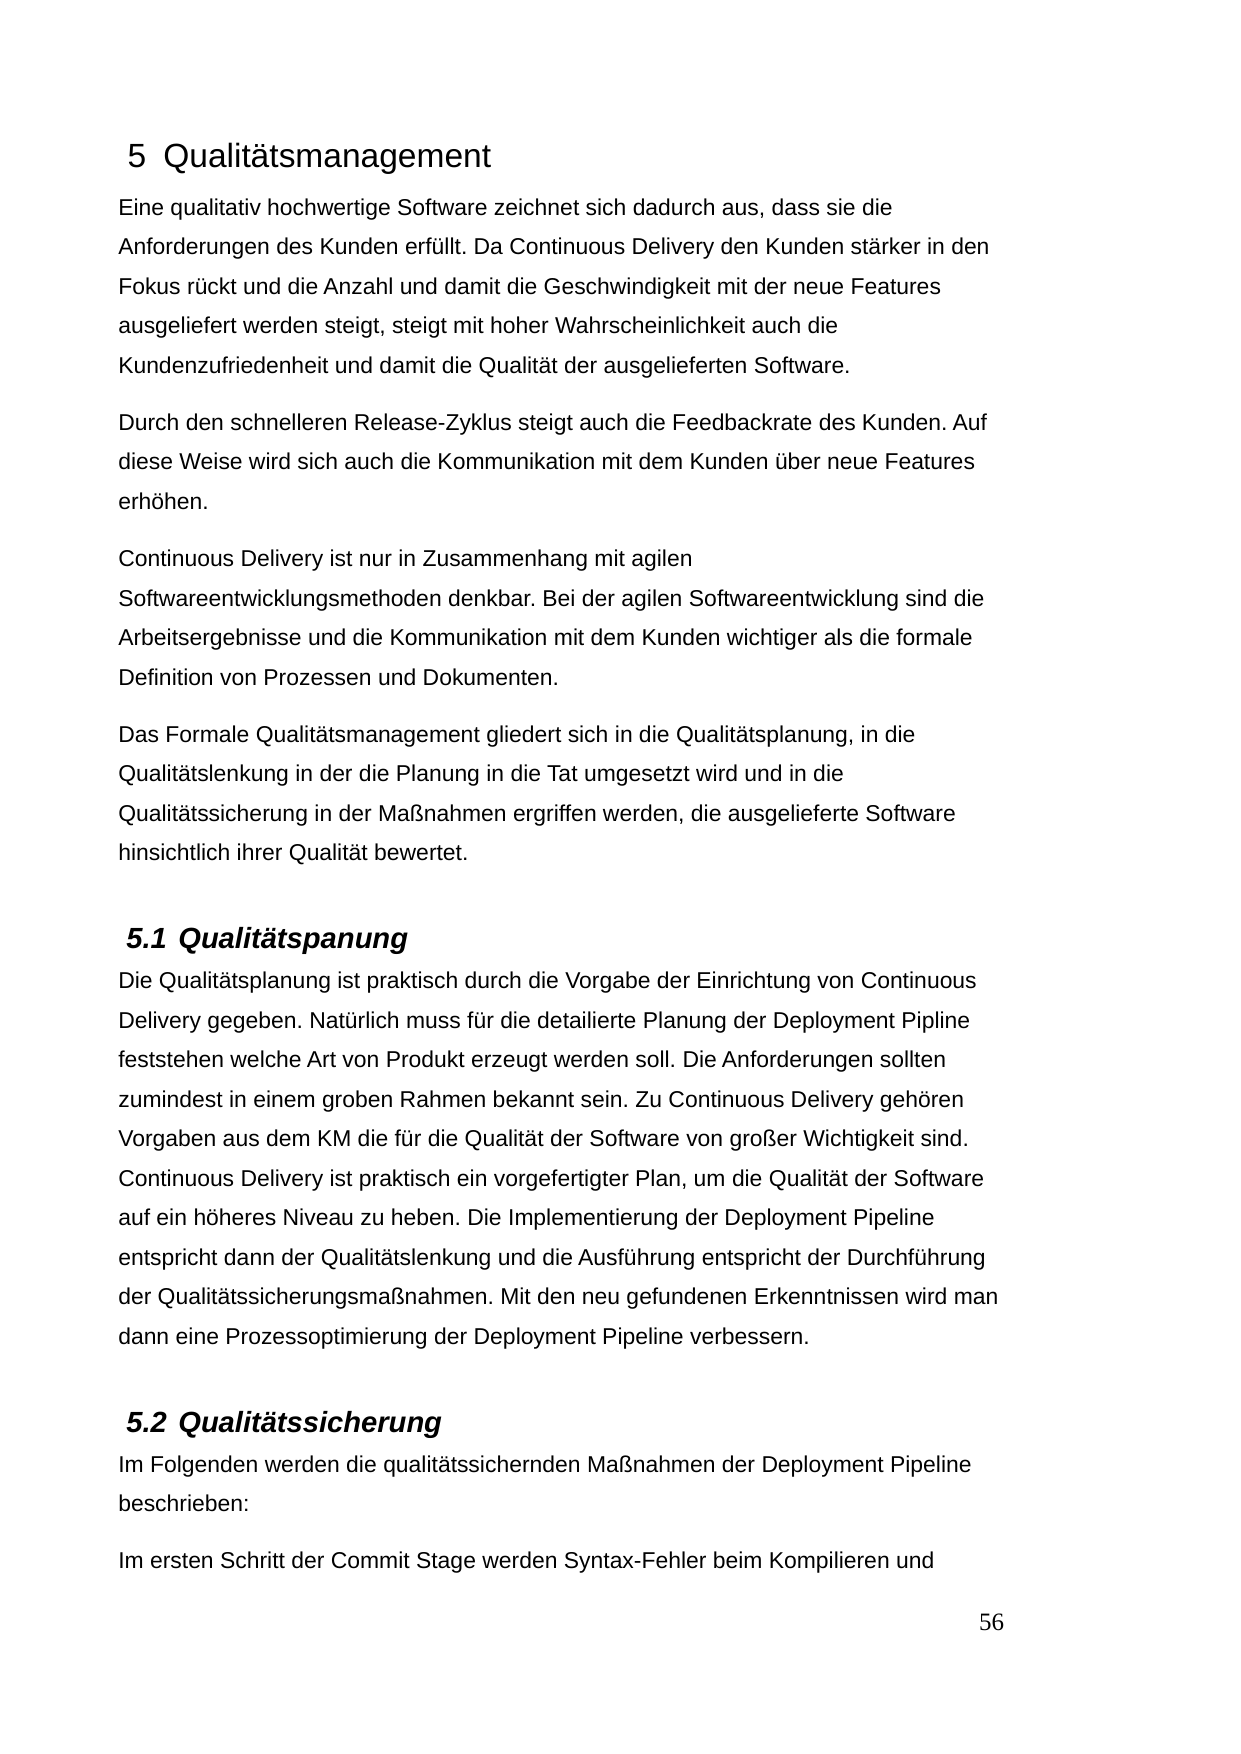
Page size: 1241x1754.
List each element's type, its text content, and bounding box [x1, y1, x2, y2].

text Die Qualitätsplanung ist praktisch durch die Vorgabe der Einrichtung von Continuous Delivery gegeben. Natürlich muss für die detailierte Planung der Deployment Pipline feststehen welche Art von Produkt erzeugt werden soll. Die Anforderungen sollten zumindest in einem groben Rahmen bekannt sein. Zu Continuous Delivery gehören Vorgaben aus dem KM die für die Qualität der Software von großer Wichtigkeit sind. Continuous Delivery ist praktisch ein vorgefertigter Plan, um die Qualität der Software auf ein höheres Niveau zu heben. Die Implementierung der Deployment Pipeline entspricht dann der Qualitätslenkung und die Ausführung entspricht der Durchführung der Qualitätssicherungsmaßnahmen. Mit den neu gefundenen Erkenntnissen wird man dann eine Prozessoptimierung der Deployment Pipeline verbessern. [118, 967, 1004, 1349]
text Im ersten Schritt der Commit Stage werden Syntax-Fehler beim Kompilieren und [118, 1547, 1004, 1574]
subtitle Qualitätspanung [118, 921, 1004, 955]
text Durch den schnelleren Release-Zyklus steigt auch die Feedbackrate des Kunden. Auf diese Weise wird sich auch die Kommunikation mit dem Kunden über neue Features erhöhen. [118, 409, 1004, 514]
text Eine qualitativ hochwertige Software zeichnet sich dadurch aus, dass sie die Anforderungen des Kunden erfüllt. Da Continuous Delivery den Kunden stärker in den Fokus rückt und die Anzahl und damit die Geschwindigkeit mit der neue Features ausgeliefert werden steigt, steigt mit hoher Wahrscheinlichkeit auch die Kundenzufriedenheit und damit die Qualität der ausgelieferten Software. [118, 194, 1004, 378]
subtitle Qualitätsmanagement [118, 136, 1004, 174]
text Im Folgenden werden die qualitätssichernden Maßnahmen der Deployment Pipeline beschrieben: [118, 1451, 1004, 1517]
text Continuous Delivery ist nur in Zusammenhang mit agilen Softwareentwicklungsmethoden denkbar. Bei der agilen Softwareentwicklung sind die Arbeitsergebnisse und die Kommunikation mit dem Kunden wichtiger als die formale Definition von Prozessen und Dokumenten. [118, 545, 1004, 690]
subtitle Qualitätssicherung [118, 1405, 1004, 1438]
text Das Formale Qualitätsmanagement gliedert sich in die Qualitätsplanung, in die Qualitätslenkung in der die Planung in die Tat umgesetzt wird und in die Qualitätssicherung in der Maßnahmen ergriffen werden, die ausgelieferte Software hinsichtlich ihrer Qualität bewertet. [118, 721, 1004, 865]
